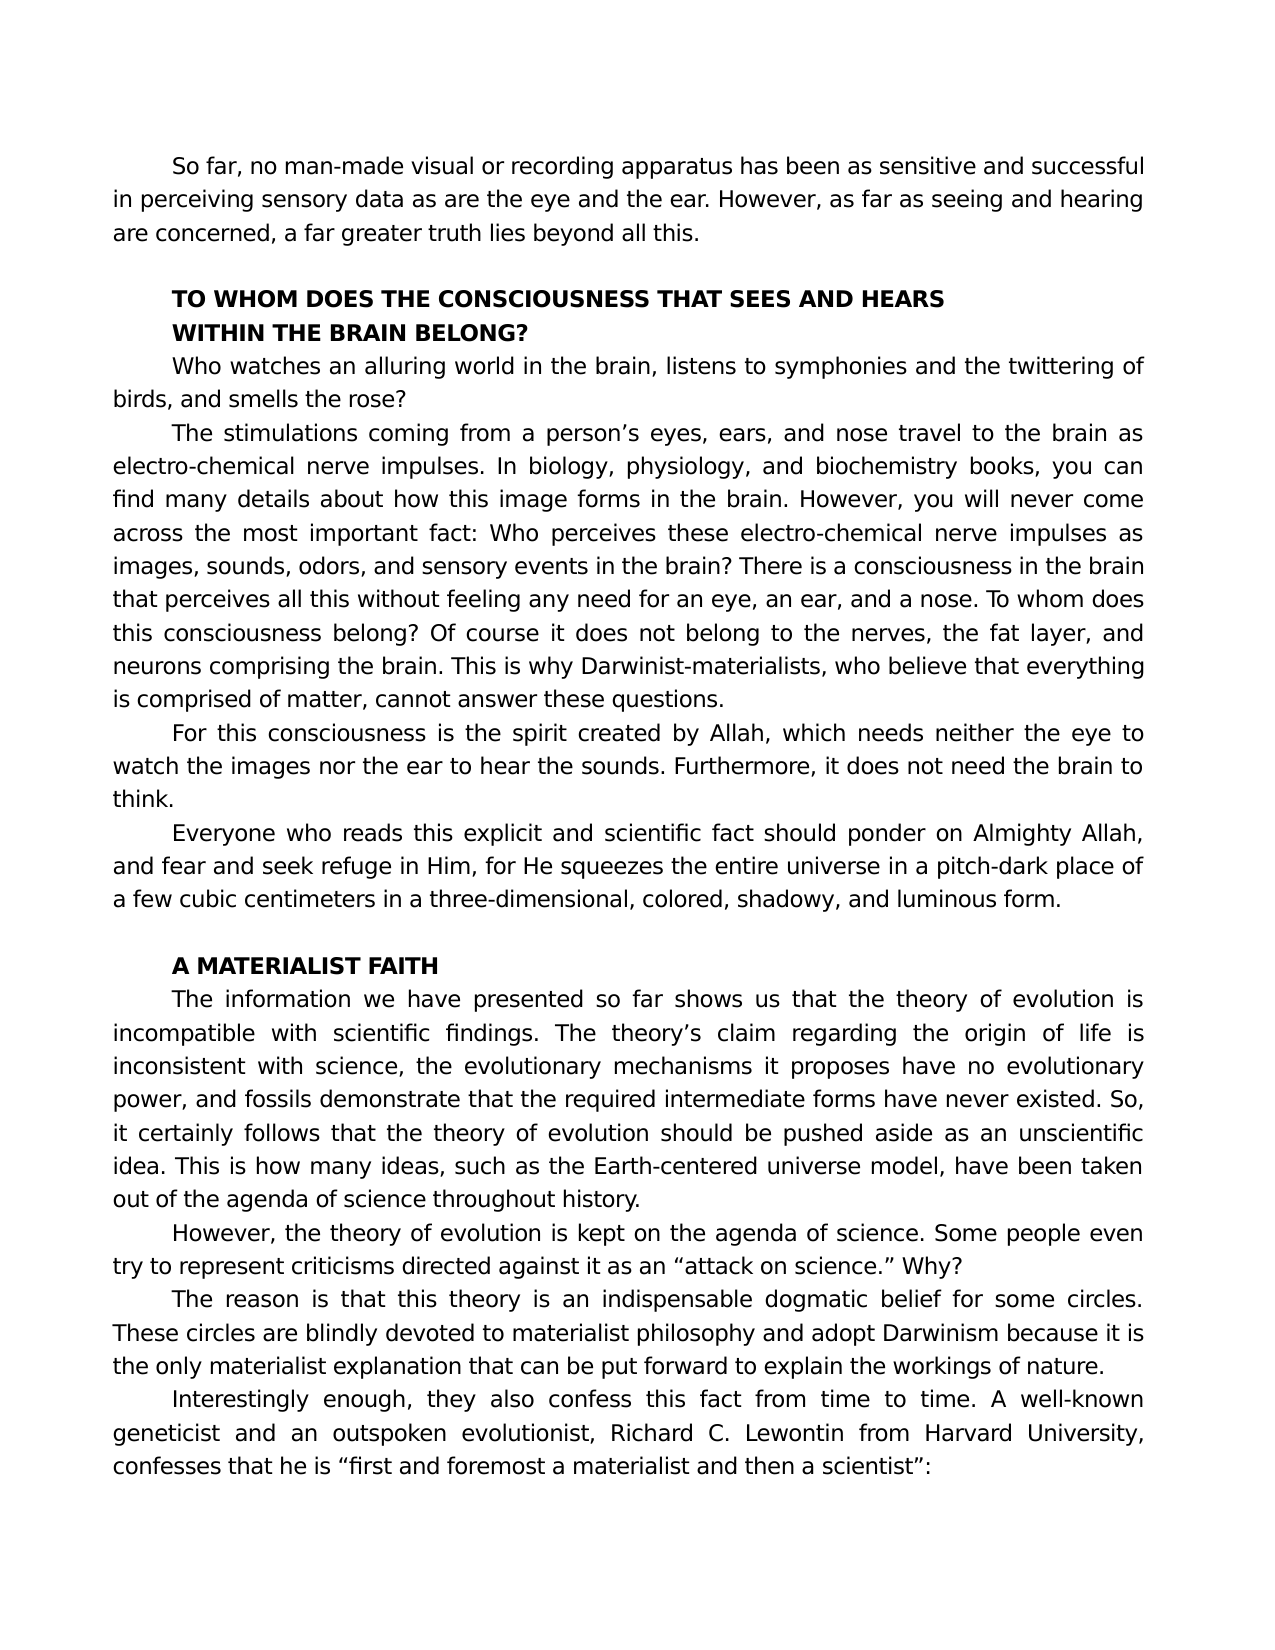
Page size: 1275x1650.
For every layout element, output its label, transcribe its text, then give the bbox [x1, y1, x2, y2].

text So far, no man-made visual or recording apparatus has been as sensitive and successful in perceiving sensory data as are the eye and the ear. However, as far as seeing and hearing are concerned, a far greater truth lies beyond all this. [112, 148, 1145, 248]
text For this consciousness is the spirit created by Allah, which needs neither the eye to watch the images nor the ear to hear the sounds. Furthermore, it does not need the brain to think. [112, 714, 1145, 814]
text The stimulations coming from a person’s eyes, ears, and nose travel to the brain as electro-chemical nerve impulses. In biology, physiology, and biochemistry books, you can find many details about how this image forms in the brain. However, you will never come across the most important fact: Who perceives these electro-chemical nerve impulses as images, sounds, odors, and sensory events in the brain? There is a consciousness in the brain that perceives all this without feeling any need for an eye, an ear, and a nose. To whom does this consciousness belong? Of course it does not belong to the nerves, the fat layer, and neurons comprising the brain. This is why Darwinist-materialists, who believe that everything is comprised of matter, cannot answer these questions. [112, 414, 1145, 714]
text Who watches an alluring world in the brain, listens to symphonies and the twittering of birds, and smells the rose? [112, 348, 1145, 414]
text However, the theory of evolution is kept on the agenda of science. Some people even try to represent criticisms directed against it as an “attack on science.” Why? [112, 1214, 1145, 1281]
text The information we have presented so far shows us that the theory of evolution is incompatible with scientific findings. The theory’s claim regarding the origin of life is inconsistent with science, the evolutionary mechanisms it proposes have no evolutionary power, and fossils demonstrate that the required intermediate forms have never existed. So, it certainly follows that the theory of evolution should be pushed aside as an unscientific idea. This is how many ideas, such as the Earth-centered universe model, have been taken out of the agenda of science throughout history. [112, 981, 1145, 1214]
text Interestingly enough, they also confess this fact from time to time. A well-known geneticist and an outspoken evolutionist, Richard C. Lewontin from Harvard University, confesses that he is “first and foremost a materialist and then a scientist”: [112, 1381, 1145, 1481]
text WITHIN THE BRAIN BELONG? [112, 314, 1145, 348]
text TO WHOM DOES THE CONSCIOUSNESS THAT SEES AND HEARS [112, 281, 1145, 314]
text Everyone who reads this explicit and scientific fact should ponder on Almighty Allah, and fear and seek refuge in Him, for He squeezes the entire universe in a pitch-dark place of a few cubic centimeters in a three-dimensional, colored, shadowy, and luminous form. [112, 814, 1145, 914]
text A MATERIALIST FAITH [112, 948, 1145, 981]
text The reason is that this theory is an indispensable dogmatic belief for some circles. These circles are blindly devoted to materialist philosophy and adopt Darwinism because it is the only materialist explanation that can be put forward to explain the workings of nature. [112, 1281, 1145, 1381]
